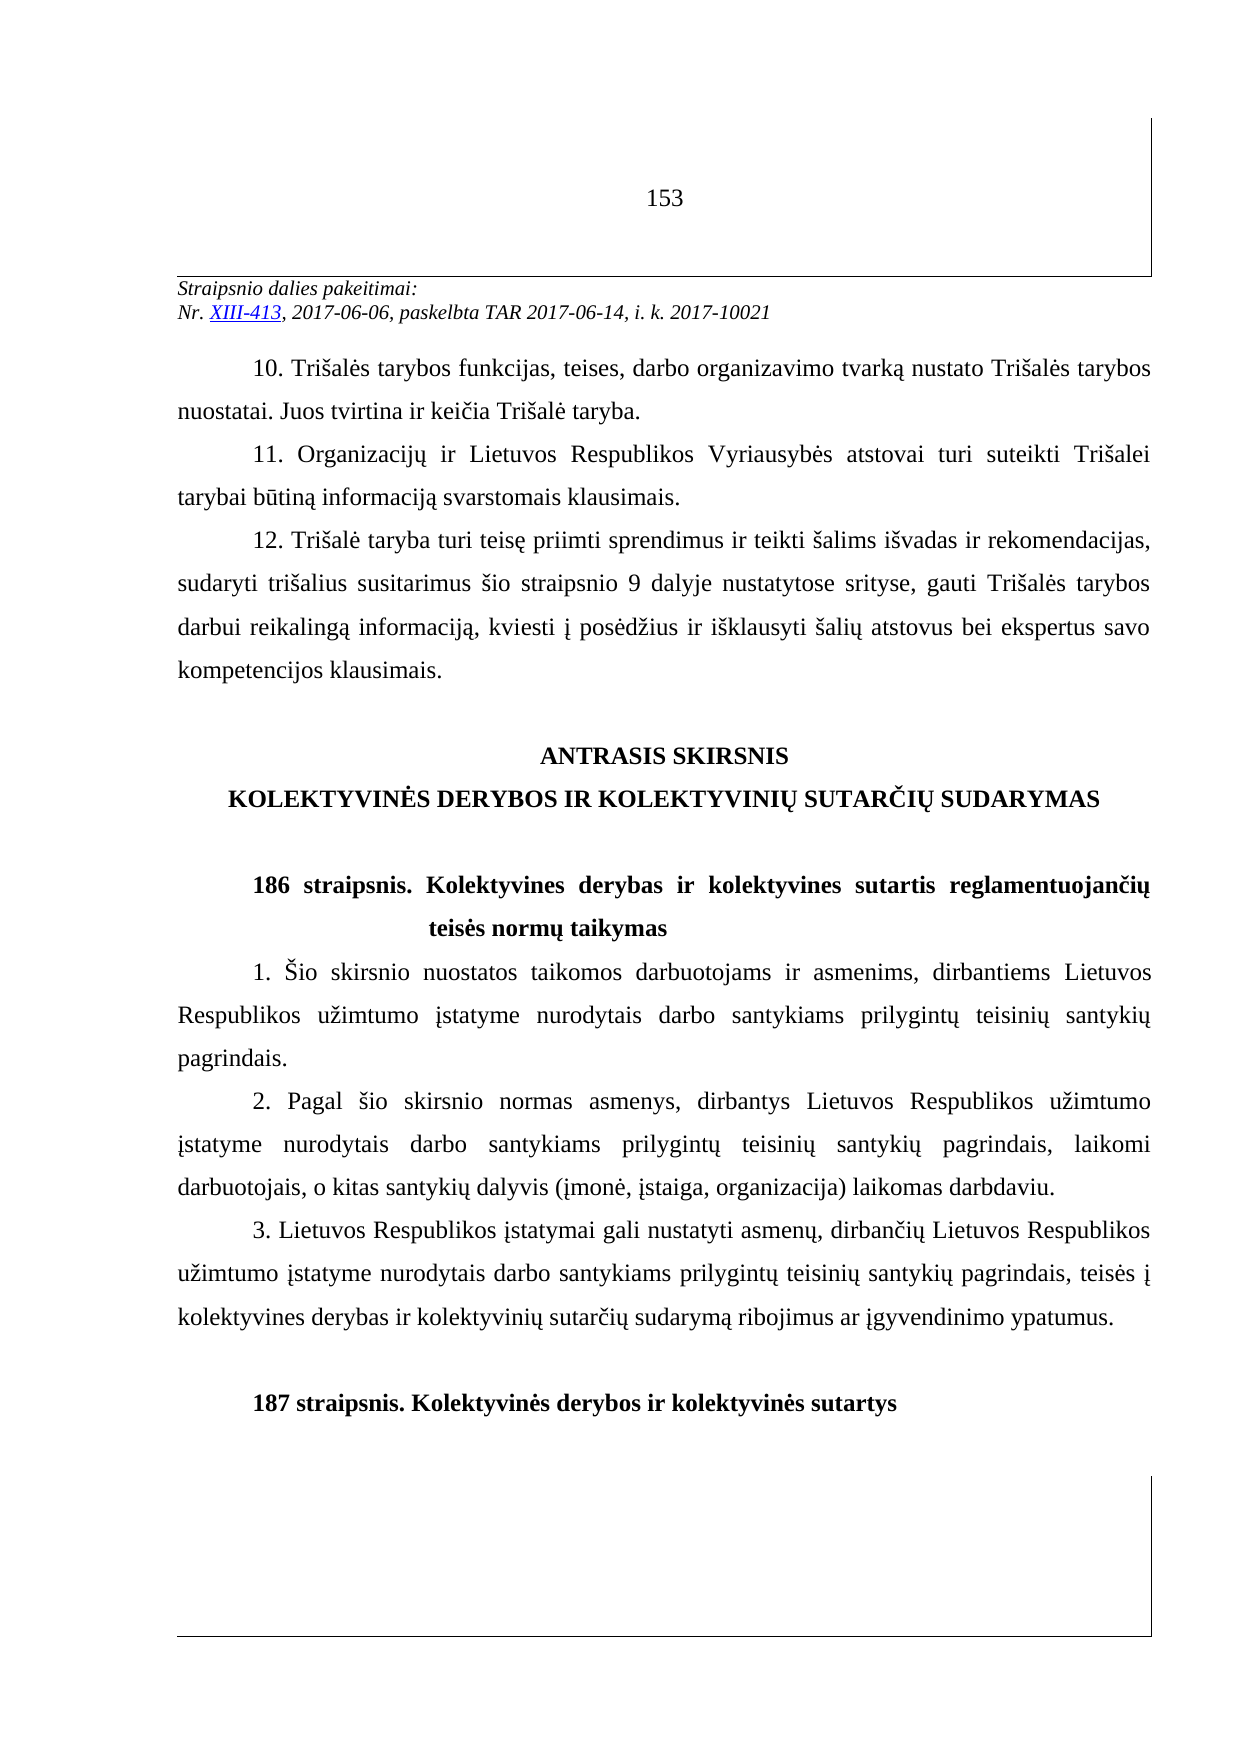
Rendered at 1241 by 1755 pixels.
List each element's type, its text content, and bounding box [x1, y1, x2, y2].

text 12. Trišalė taryba turi teisę priimti sprendimus ir teikti šalims išvadas ir rekomendacijas, sudaryti trišalius susitarimus šio straipsnio 9 dalyje nustatytose srityse, gauti Trišalės tarybos darbui reikalingą informaciją, kviesti į posėdžius ir išklausyti šalių atstovus bei ekspertus savo kompetencijos klausimais. [177, 525, 1152, 683]
subtitle 186 straipsnis. Kolektyvines derybas ir kolektyvines sutartis reglamentuojančių teisės normų taikymas [252, 870, 1152, 942]
text Straipsnio dalies pakeitimai: [177, 276, 1152, 300]
text 3. Lietuvos Respublikos įstatymai gali nustatyti asmenų, dirbančių Lietuvos Respublikos užimtumo įstatyme nurodytais darbo santykiams prilygintų teisinių santykių pagrindais, teisės į kolektyvines derybas ir kolektyvinių sutarčių sudarymą ribojimus ar įgyvendinimo ypatumus. [177, 1215, 1152, 1330]
text 11. Organizacijų ir Lietuvos Respublikos Vyriausybės atstovai turi suteikti Trišalei tarybai būtiną informaciją svarstomais klausimais. [177, 439, 1152, 511]
text 2. Pagal šio skirsnio normas asmenys, dirbantys Lietuvos Respublikos užimtumo įstatyme nurodytais darbo santykiams prilygintų teisinių santykių pagrindais, laikomi darbuotojais, o kitas santykių dalyvis (įmonė, įstaiga, organizacija) laikomas darbdaviu. [177, 1086, 1152, 1201]
text ANTRASIS SKIRSNIS [177, 741, 1152, 770]
text 10. Trišalės tarybos funkcijas, teises, darbo organizavimo tvarką nustato Trišalės tarybos nuostatai. Juos tvirtina ir keičia Trišalė taryba. [177, 353, 1152, 425]
text Nr. XIII-413, 2017-06-06, paskelbta TAR 2017-06-14, i. k. 2017-10021 [177, 300, 1152, 324]
text 1. Šio skirsnio nuostatos taikomos darbuotojams ir asmenims, dirbantiems Lietuvos Respublikos užimtumo įstatyme nurodytais darbo santykiams prilygintų teisinių santykių pagrindais. [177, 957, 1152, 1072]
subtitle 187 straipsnis. Kolektyvinės derybos ir kolektyvinės sutartys [177, 1388, 1152, 1417]
text KOLEKTYVINĖS DERYBOS IR KOLEKTYVINIŲ SUTARČIŲ SUDARYMAS [177, 784, 1152, 813]
